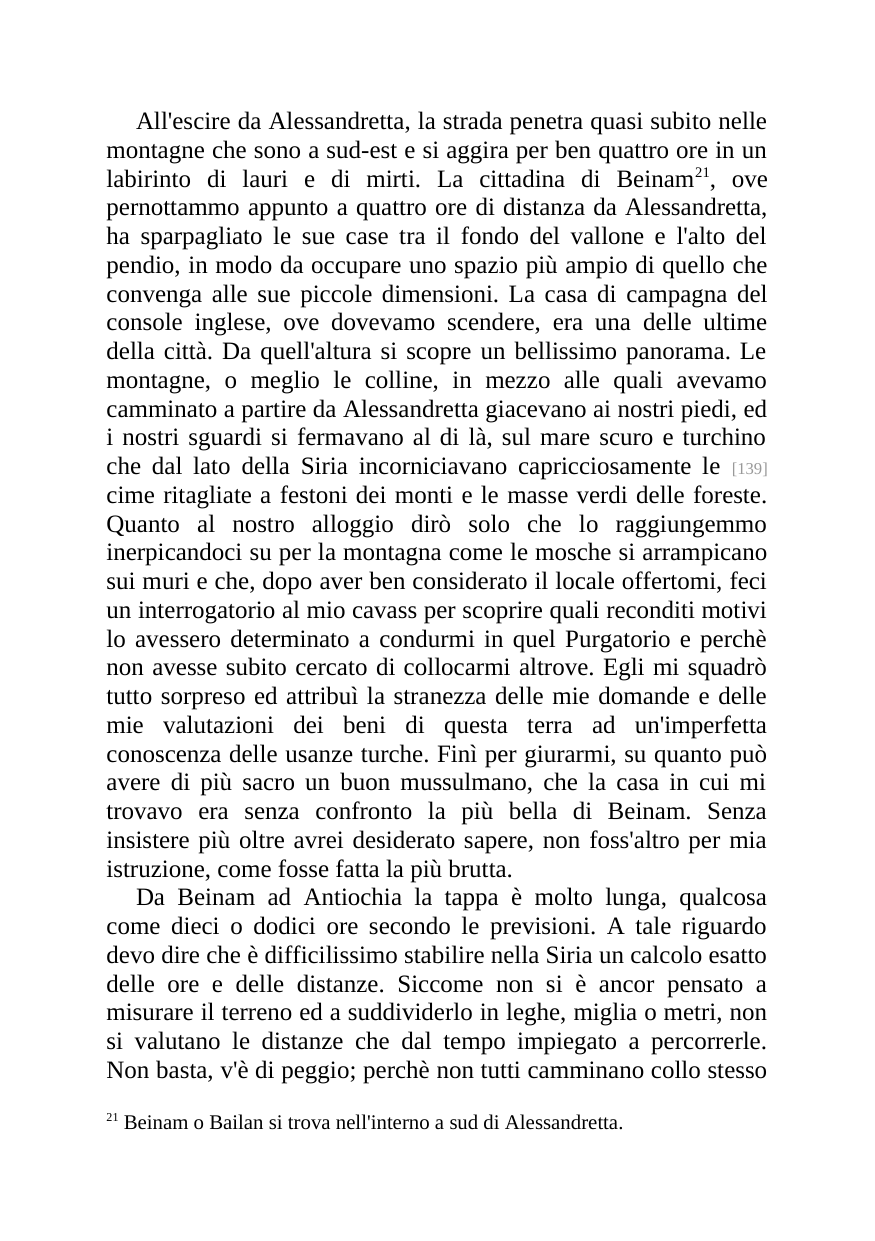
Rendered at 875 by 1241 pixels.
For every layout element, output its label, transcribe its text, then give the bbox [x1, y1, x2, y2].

text All'escire da Alessandretta, la strada penetra quasi subito nelle montagne che sono a sud-est e si aggira per ben quattro ore in un labirinto di lauri e di mirti. La cittadina di Beinam, ove pernottammo appunto a quattro ore di distanza da Alessandretta, ha sparpagliato le sue case tra il fondo del vallone e l'alto del pendio, in modo da occupare uno spazio più ampio di quello che convenga alle sue piccole dimensioni. La casa di campagna del console inglese, ove dovevamo scendere, era una delle ultime della città. Da quell'altura si scopre un bellissimo panorama. Le montagne, o meglio le colline, in mezzo alle quali avevamo camminato a partire da Alessandretta giacevano ai nostri piedi, ed i nostri sguardi si fermavano al di là, sul mare scuro e turchino che dal lato della Siria incorniciavano capricciosamente le [139] cime ritagliate a festoni dei monti e le masse verdi delle foreste. Quanto al nostro alloggio dirò solo che lo raggiungemmo inerpicandoci su per la montagna come le mosche si arrampicano sui muri e che, dopo aver ben considerato il locale offertomi, feci un interrogatorio al mio cavass per scoprire quali reconditi motivi lo avessero determinato a condurmi in quel Purgatorio e perchè non avesse subito cercato di collocarmi altrove. Egli mi squadrò tutto sorpreso ed attribuì la stranezza delle mie domande e delle mie valutazioni dei beni di questa terra ad un'imperfetta conoscenza delle usanze turche. Finì per giurarmi, su quanto può avere di più sacro un buon mussulmano, che la casa in cui mi trovavo era senza confronto la più bella di Beinam. Senza insistere più oltre avrei desiderato sapere, non foss'altro per mia istruzione, come fosse fatta la più brutta. [106, 106, 768, 882]
text Da Beinam ad Antiochia la tappa è molto lunga, qualcosa come dieci o dodici ore secondo le previsioni. A tale riguardo devo dire che è difficilissimo stabilire nella Siria un calcolo esatto delle ore e delle distanze. Siccome non si è ancor pensato a misurare il terreno ed a suddividerlo in leghe, miglia o metri, non si valutano le distanze che dal tempo impiegato a percorrerle. Non basta, v'è di peggio; perchè non tutti camminano collo stesso [106, 882, 768, 1084]
text Beinam o Bailan si trova nell'interno a sud di Alessandretta. [106, 1110, 768, 1134]
